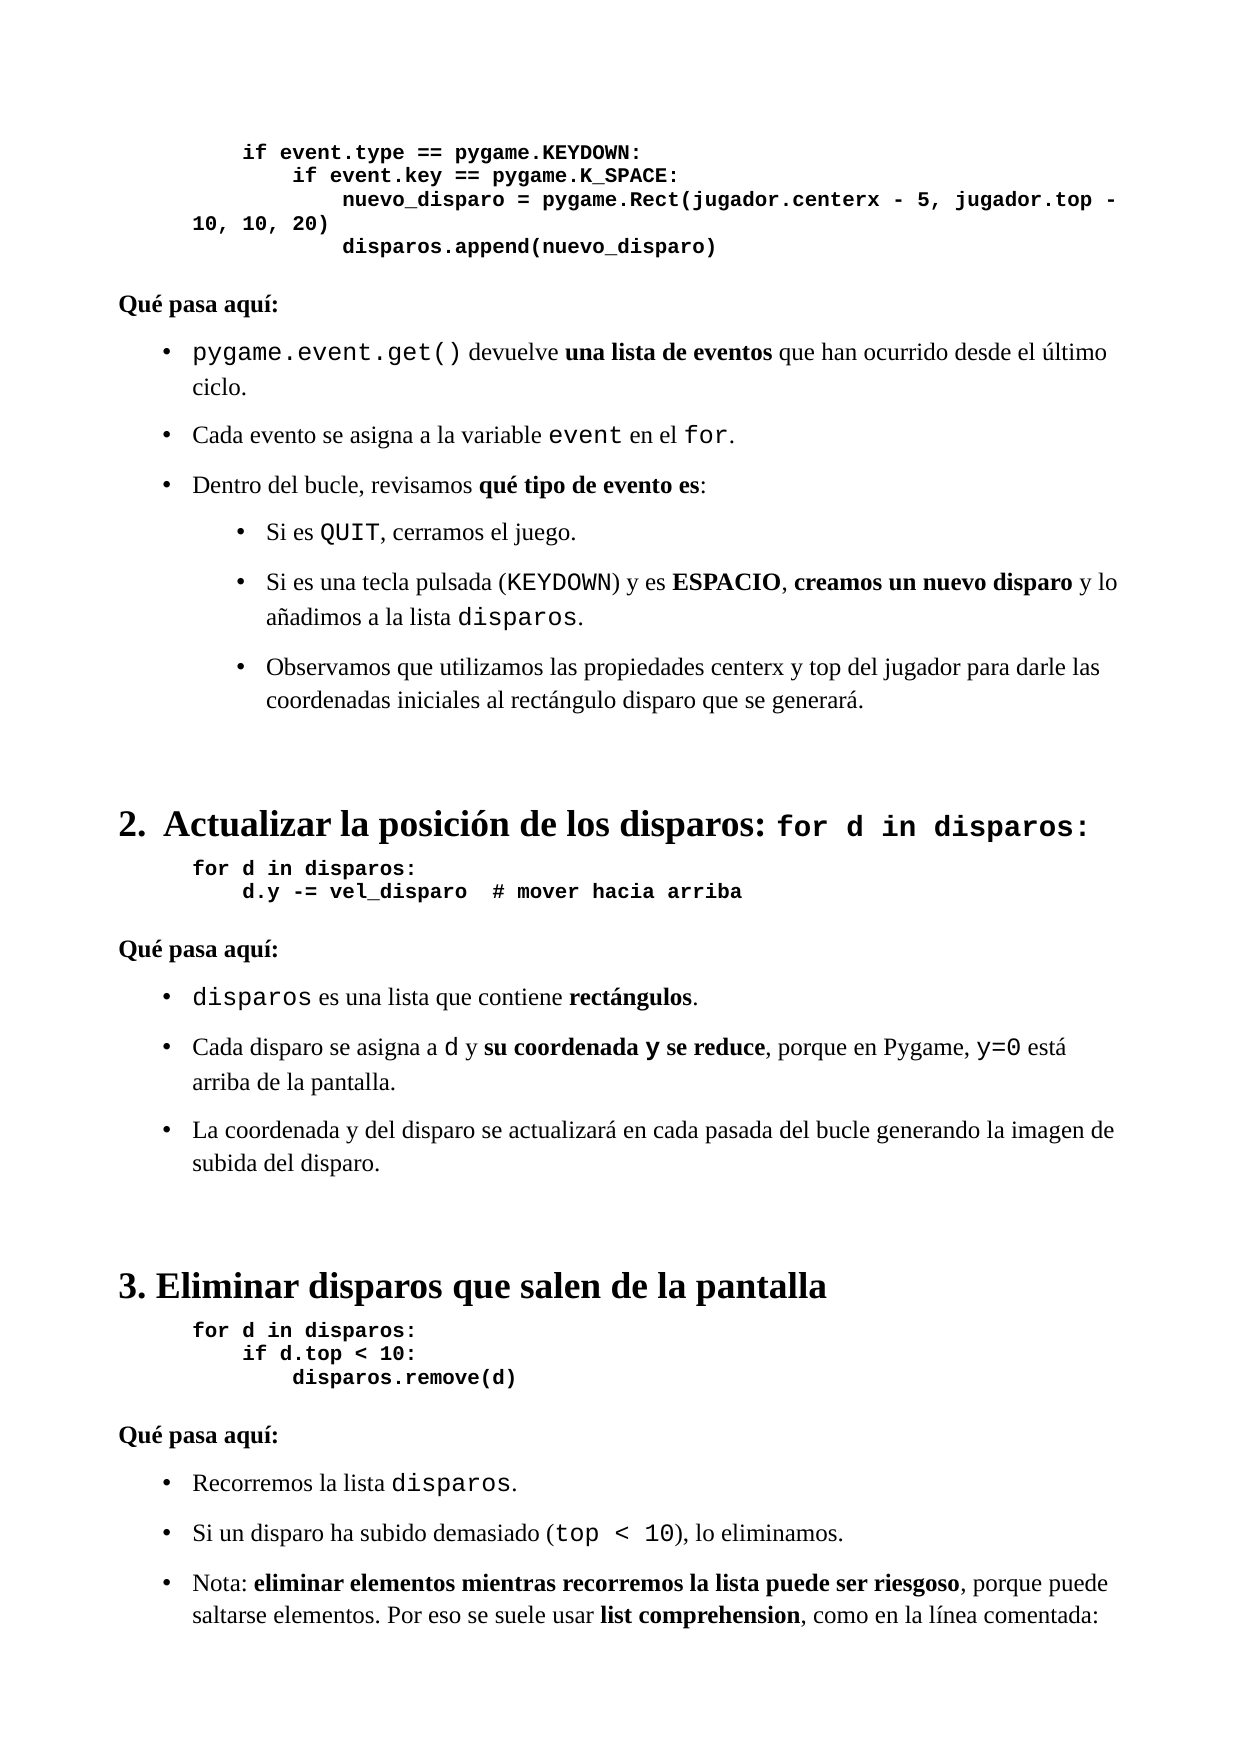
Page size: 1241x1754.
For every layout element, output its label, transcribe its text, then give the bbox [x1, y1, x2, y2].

text Qué pasa aquí: [118, 1420, 1122, 1449]
list Nota: eliminar elementos mientras recorremos la lista puede ser riesgoso, porque puede saltarse elementos. Por eso se suele usar list comprehension, como en la línea comentada: [162, 1568, 1122, 1629]
text if d.top < 10: [192, 1343, 1122, 1367]
list Cada evento se asigna a la variable event en el for. [162, 420, 1122, 451]
list disparos es una lista que contiene rectángulos. [162, 982, 1122, 1013]
subtitle 3️. Eliminar disparos que salen de la pantalla [118, 1264, 1122, 1307]
text Qué pasa aquí: [118, 934, 1122, 963]
list Si un disparo ha subido demasiado (top < 10), lo eliminamos. [162, 1518, 1122, 1548]
text for d in disparos: [192, 858, 1122, 881]
text disparos.append(nuevo_disparo) [192, 236, 1122, 260]
text nuevo_disparo = pygame.Rect(jugador.centerx - 5, jugador.top - 10, 10, 20) [192, 189, 1122, 236]
list Dentro del bucle, revisamos qué tipo de evento es: [162, 470, 1122, 498]
list Si es QUIT, cerramos el juego. [236, 517, 1122, 548]
list La coordenada y del disparo se actualizará en cada pasada del bucle generando la imagen de subida del disparo. [162, 1115, 1122, 1177]
subtitle 2. Actualizar la posición de los disparos: for d in disparos: [118, 802, 1122, 845]
text if event.key == pygame.K_SPACE: [192, 165, 1122, 189]
list Cada disparo se asigna a d y su coordenada y se reduce, porque en Pygame, y=0 está arriba de la pantalla. [162, 1032, 1122, 1096]
text if event.type == pygame.KEYDOWN: [192, 142, 1122, 165]
list Observamos que utilizamos las propiedades centerx y top del jugador para darle las coordenadas iniciales al rectángulo disparo que se generará. [236, 652, 1122, 714]
text for d in disparos: [192, 1319, 1122, 1343]
text d.y -= vel_disparo # mover hacia arriba [192, 881, 1122, 905]
text Qué pasa aquí: [118, 289, 1122, 318]
list Si es una tecla pulsada (KEYDOWN) y es ESPACIO, creamos un nuevo disparo y lo añadimos a la lista disparos. [236, 567, 1122, 633]
list pygame.event.get() devuelve una lista de eventos que han ocurrido desde el último ciclo. [162, 337, 1122, 401]
text disparos.remove(d) [192, 1367, 1122, 1391]
list Recorremos la lista disparos. [162, 1468, 1122, 1498]
